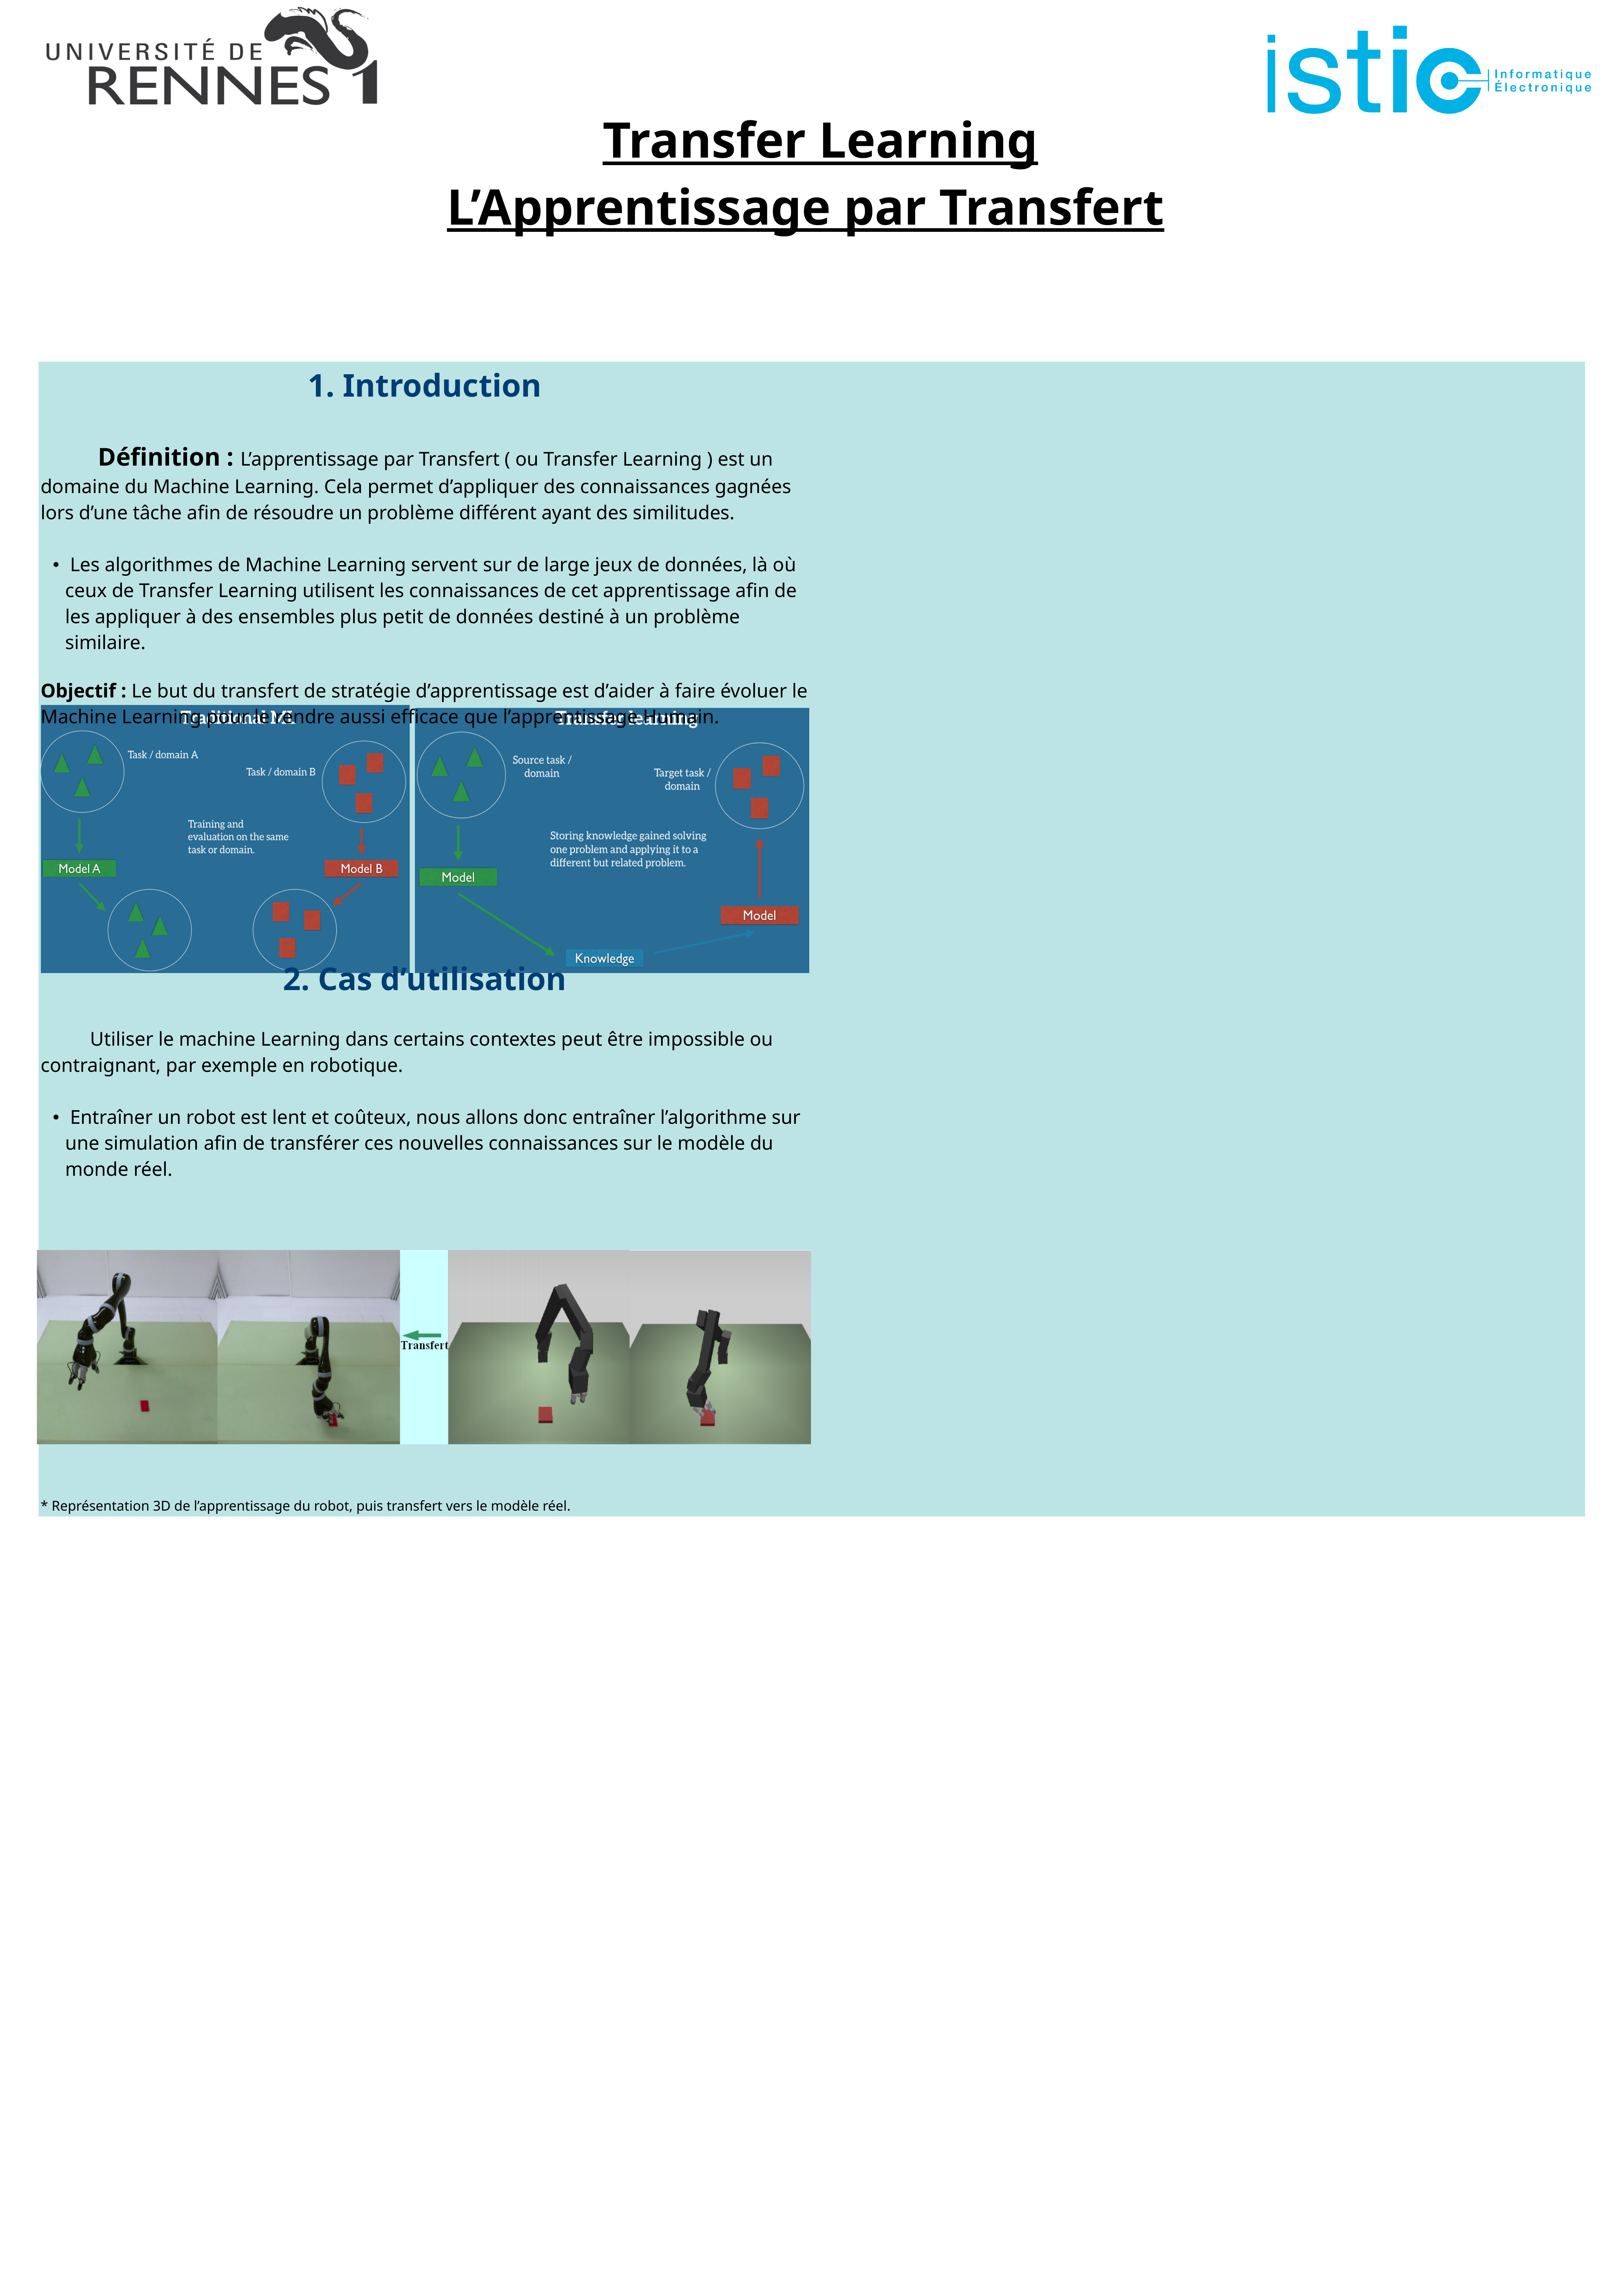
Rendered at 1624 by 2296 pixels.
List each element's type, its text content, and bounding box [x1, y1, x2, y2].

picture [1234, 0, 1624, 139]
picture [287, 971, 294, 973]
picture [415, 708, 810, 973]
picture [37, 1250, 811, 1444]
picture [41, 705, 410, 973]
picture [0, 0, 424, 143]
table_cell [811, 955, 1585, 1516]
text L’Apprentissage par Transfert [39, 172, 1585, 239]
table_cell 2. Cas d’utilisation Utiliser le machine Learning dans certains contextes peut être impossible ou contraignant, par exemple en robotique. Entraîner un robot est lent et coûteux, nous allons donc entraîner l’algorithme sur une simulation afin de transférer ces nouvelles connaissances sur le modèle du monde réel. [39, 955, 811, 1250]
table_cell * Représentation 3D de l’apprentissage du robot, puis transfert vers le modèle réel. [39, 1444, 811, 1516]
table_header 1. Introduction Définition : L’apprentissage par Transfert ( ou Transfer Learning ) est un domaine du Machine Learning. Cela permet d’appliquer des connaissances gagnées lors d’une tâche afin de résoudre un problème différent ayant des similitudes. Les algorithmes de Machine Learning servent sur de large jeux de données, là où ceux de Transfer Learning utilisent les connaissances de cet apprentissage afin de les appliquer à des ensembles plus petit de données destiné à un problème similaire. Objectif : Le but du transfert de stratégie d’apprentissage est d’aider à faire évoluer le Machine Learning pour le rendre aussi efficace que l’apprentissage Humain. [39, 362, 811, 955]
text Transfer Learning [39, 105, 1585, 172]
table_header [811, 362, 1585, 955]
